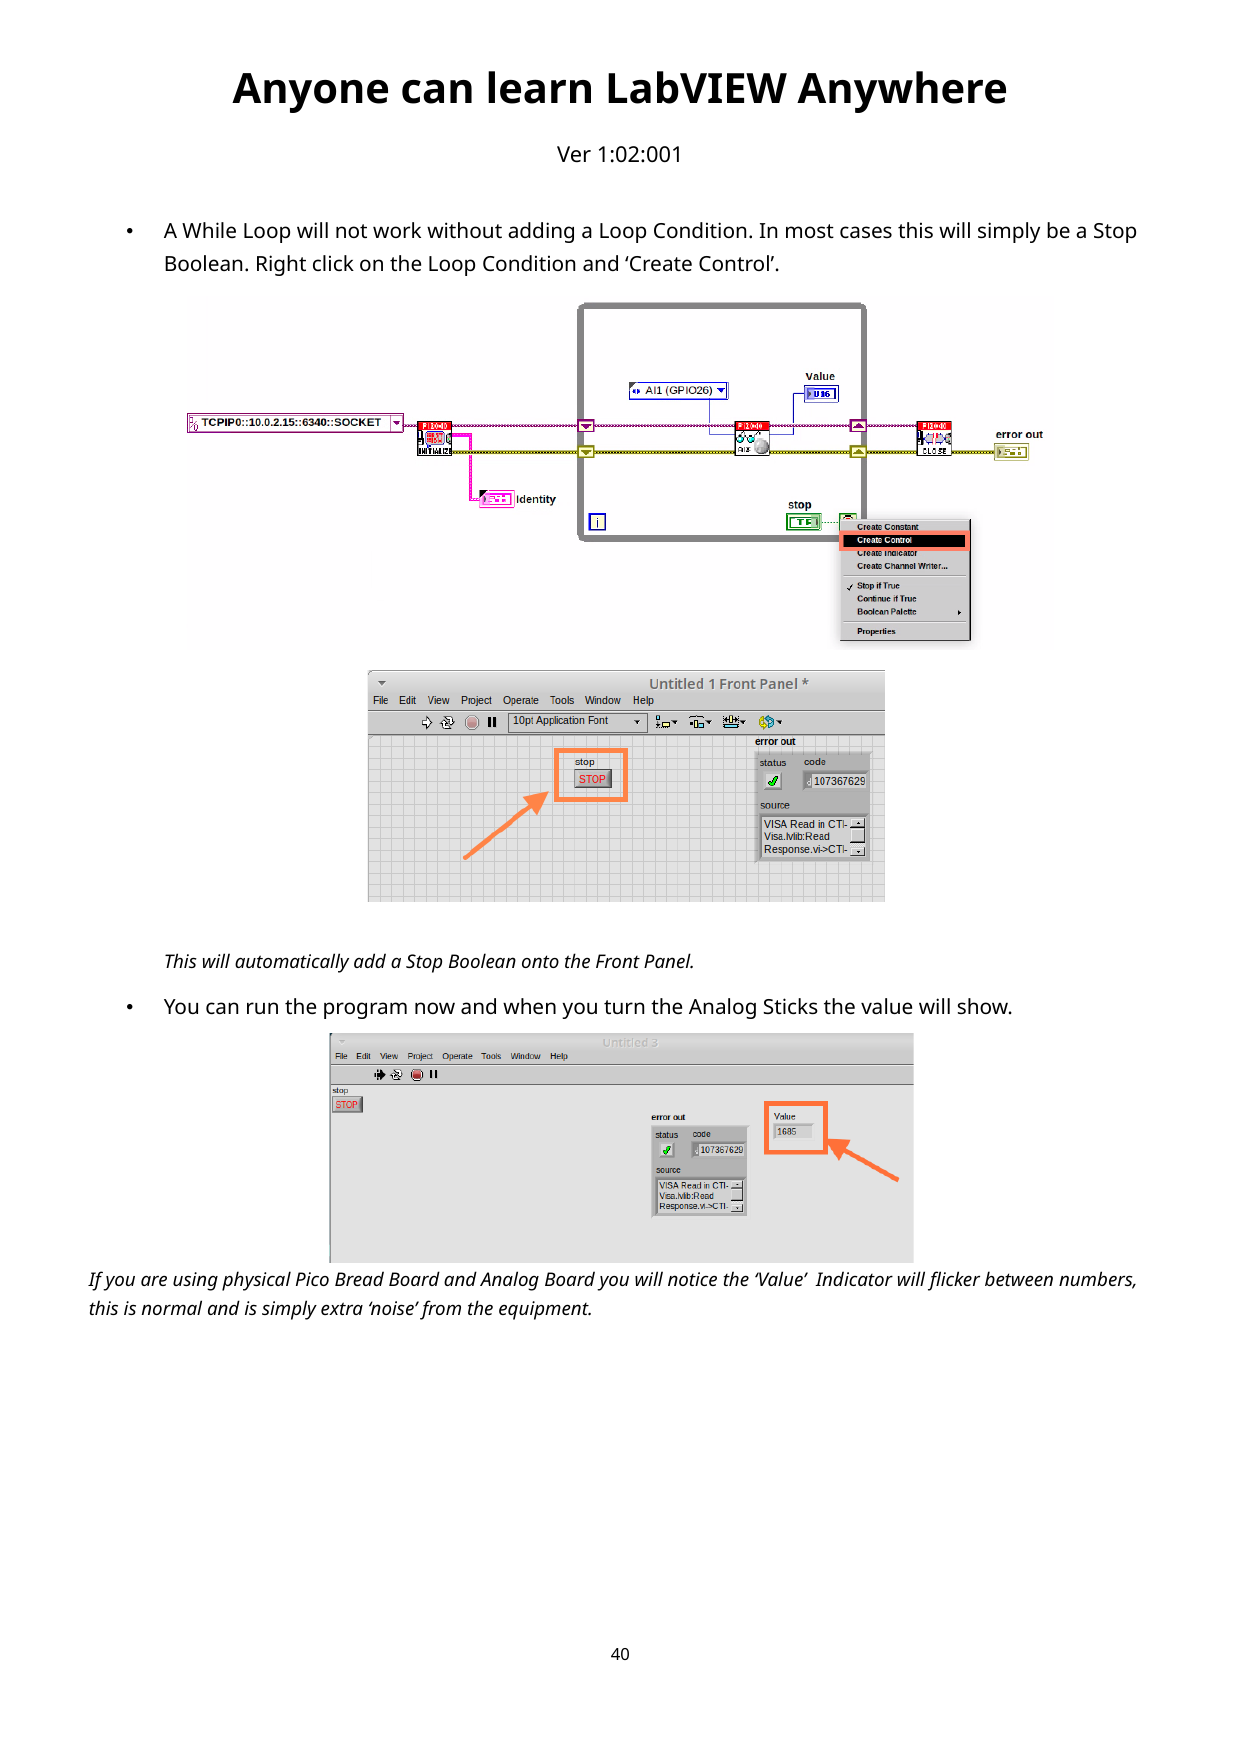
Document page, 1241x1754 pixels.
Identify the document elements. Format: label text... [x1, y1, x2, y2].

picture [186, 296, 1054, 650]
picture [367, 670, 885, 902]
list You can run the program now and when you turn the Analog Sticks the value will show. [126, 992, 1152, 1021]
text If you are using physical Pico Bread Board and Analog Board you will notice the ‘Value’ Indicator will flicker between numbers, this is normal and is simply extra ‘noise’ from the equipment. [88, 1039, 1152, 1321]
list A While Loop will not work without adding a Loop Condition. In most cases this will simply be a Stop Boolean. Right click on the Loop Condition and ‘Create Control’. [126, 216, 1152, 277]
list This will automatically add a Stop Boolean onto the Front Panel. [126, 948, 1152, 974]
